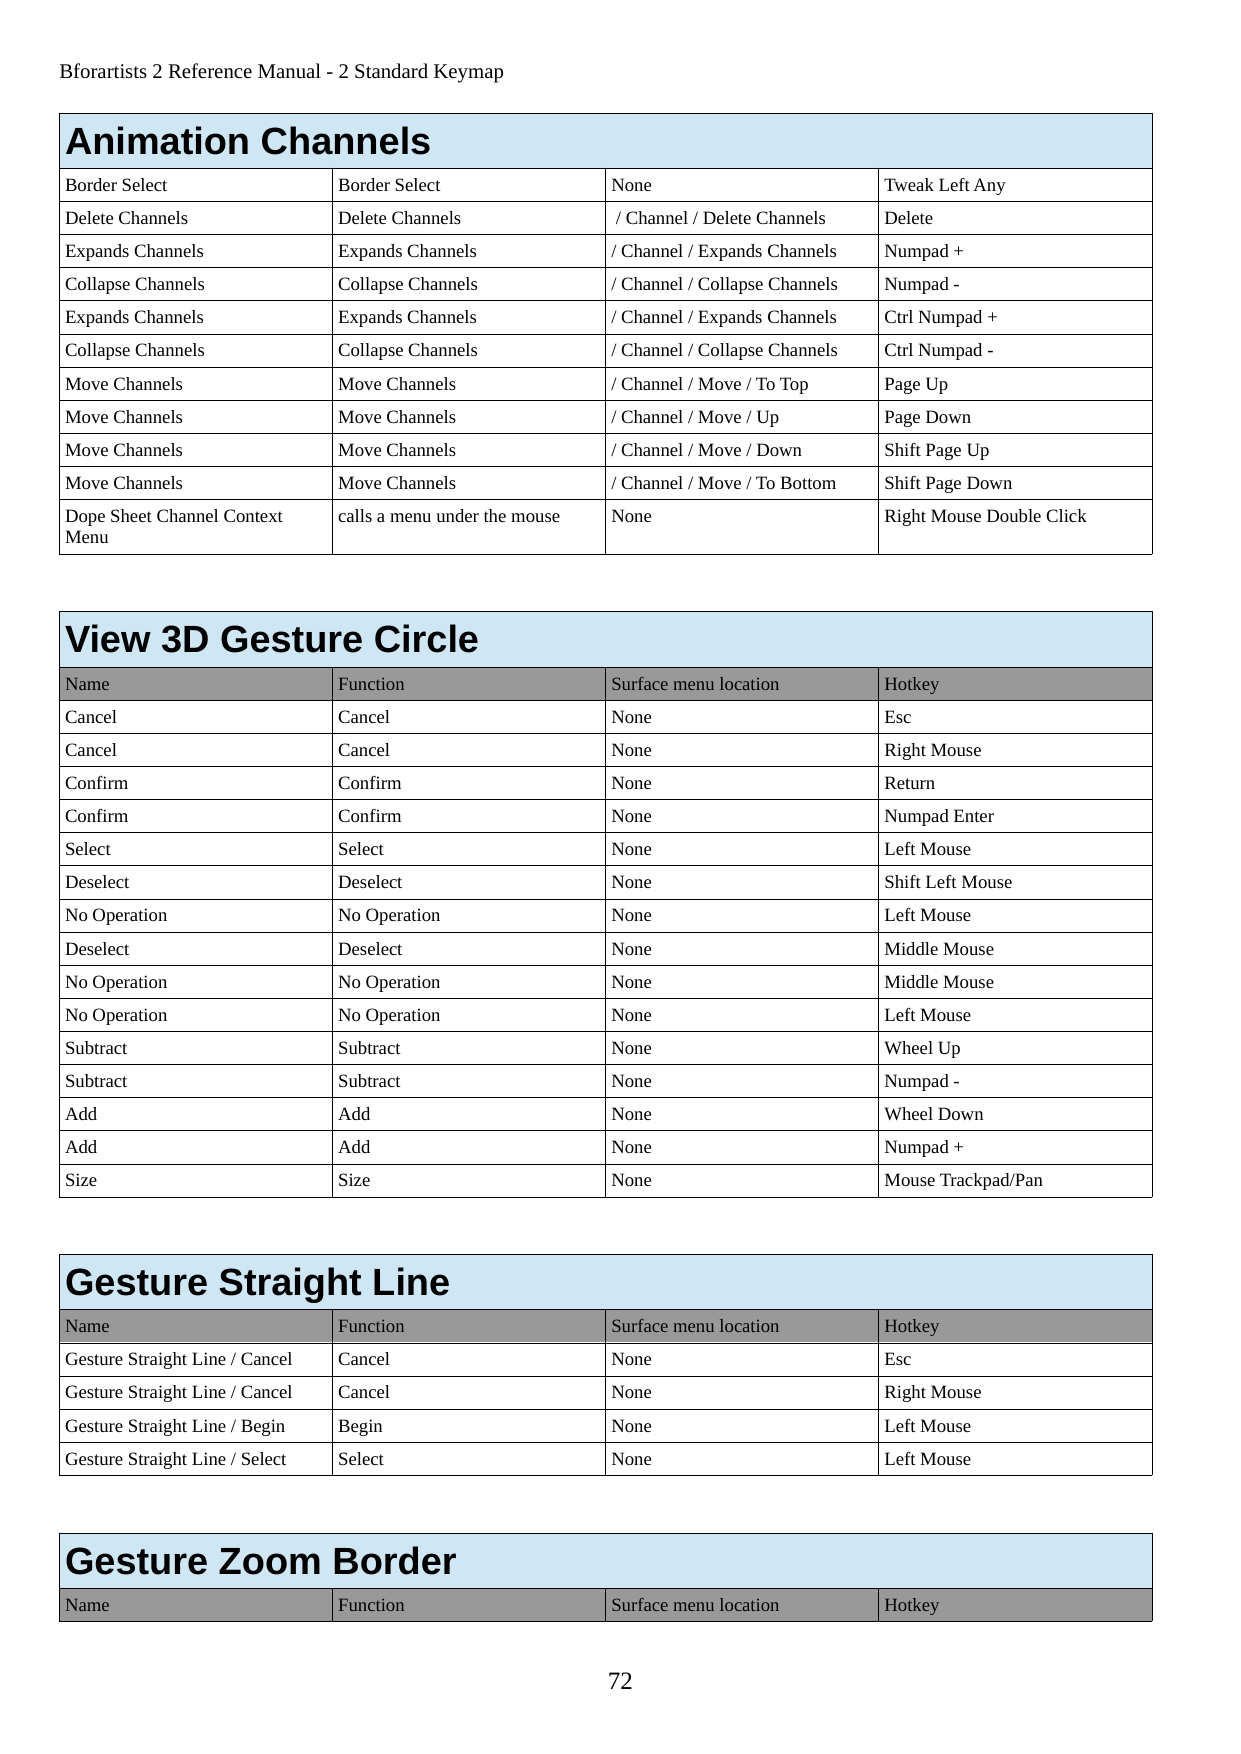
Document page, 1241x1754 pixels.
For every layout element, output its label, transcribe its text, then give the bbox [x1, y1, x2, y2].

table_cell Surface menu location [606, 668, 878, 700]
table_cell Numpad + [879, 1131, 1152, 1163]
table_cell Border Select [333, 169, 605, 201]
table_cell Expands Channels [333, 235, 605, 267]
table_cell Left Mouse [879, 900, 1152, 932]
table_cell Border Select [60, 169, 332, 201]
table_cell Surface menu location [606, 1310, 878, 1342]
table_cell None [606, 966, 878, 998]
table_cell Middle Mouse [879, 966, 1152, 998]
table_cell Cancel [60, 701, 332, 733]
table_cell Move Channels [60, 368, 332, 400]
table_cell Delete [879, 202, 1152, 234]
table_cell None [606, 767, 878, 799]
table_cell Add [333, 1098, 605, 1130]
table_cell Deselect [60, 933, 332, 965]
table_cell Add [60, 1131, 332, 1163]
table_cell Name [60, 1310, 332, 1342]
table_cell Deselect [333, 933, 605, 965]
table_cell Mouse Trackpad/Pan [879, 1165, 1152, 1197]
table_cell None [606, 500, 878, 554]
table_cell Ctrl Numpad + [879, 301, 1152, 333]
table_cell Gesture Straight Line / Select [60, 1443, 332, 1475]
table_cell Function [333, 668, 605, 700]
table_cell Page Up [879, 368, 1152, 400]
table_cell Return [879, 767, 1152, 799]
table_cell Left Mouse [879, 999, 1152, 1031]
table_cell Confirm [333, 767, 605, 799]
table_cell Left Mouse [879, 1443, 1152, 1475]
table_cell Collapse Channels [333, 335, 605, 367]
table_cell None [606, 701, 878, 733]
table_cell Surface menu location [606, 1589, 878, 1621]
table_cell Wheel Down [879, 1098, 1152, 1130]
table_cell Name [60, 1589, 332, 1621]
table_cell Subtract [60, 1065, 332, 1097]
table_cell / Channel / Expands Channels [606, 235, 878, 267]
table_cell Expands Channels [60, 235, 332, 267]
table_cell Numpad - [879, 1065, 1152, 1097]
table_cell Select [60, 833, 332, 865]
table_cell None [606, 1065, 878, 1097]
table_cell Right Mouse Double Click [879, 500, 1152, 554]
table_cell Middle Mouse [879, 933, 1152, 965]
table_cell Function [333, 1310, 605, 1342]
table_cell Expands Channels [333, 301, 605, 333]
table_cell No Operation [333, 966, 605, 998]
table_cell Cancel [333, 1344, 605, 1376]
table_cell Move Channels [333, 401, 605, 433]
table_cell Right Mouse [879, 1377, 1152, 1409]
table_cell None [606, 1032, 878, 1064]
table_cell Collapse Channels [333, 268, 605, 300]
table_cell Delete Channels [333, 202, 605, 234]
table_cell Size [60, 1165, 332, 1197]
table_cell Cancel [333, 701, 605, 733]
table_cell Add [333, 1131, 605, 1163]
table_cell Collapse Channels [60, 268, 332, 300]
table_cell Select [333, 1443, 605, 1475]
table_cell Move Channels [333, 368, 605, 400]
table_cell Collapse Channels [60, 335, 332, 367]
table_cell Move Channels [333, 434, 605, 466]
table_cell No Operation [333, 900, 605, 932]
table_cell None [606, 1344, 878, 1376]
table_cell None [606, 734, 878, 766]
table_cell Subtract [333, 1065, 605, 1097]
table_cell None [606, 833, 878, 865]
table_cell Confirm [60, 767, 332, 799]
table_cell Deselect [60, 866, 332, 898]
table_cell Hotkey [879, 1589, 1152, 1621]
table_cell Subtract [333, 1032, 605, 1064]
table_cell Add [60, 1098, 332, 1130]
table_cell Begin [333, 1410, 605, 1442]
table_cell Cancel [60, 734, 332, 766]
table_cell Left Mouse [879, 1410, 1152, 1442]
table_cell No Operation [333, 999, 605, 1031]
table_cell Esc [879, 701, 1152, 733]
table_cell / Channel / Move / Up [606, 401, 878, 433]
table_cell / Channel / Move / To Top [606, 368, 878, 400]
table_cell Right Mouse [879, 734, 1152, 766]
table_cell Move Channels [333, 467, 605, 499]
table_cell Tweak Left Any [879, 169, 1152, 201]
table_cell Move Channels [60, 434, 332, 466]
table_cell Wheel Up [879, 1032, 1152, 1064]
table_cell Shift Left Mouse [879, 866, 1152, 898]
table_cell Numpad - [879, 268, 1152, 300]
table_cell Ctrl Numpad - [879, 335, 1152, 367]
table_cell None [606, 866, 878, 898]
table_cell None [606, 1443, 878, 1475]
table_cell Subtract [60, 1032, 332, 1064]
table_cell Function [333, 1589, 605, 1621]
table_header Animation Channels [60, 114, 1152, 168]
table_cell Expands Channels [60, 301, 332, 333]
table_cell None [606, 1410, 878, 1442]
table_cell Hotkey [879, 1310, 1152, 1342]
table_cell / Channel / Move / Down [606, 434, 878, 466]
table_cell Confirm [333, 800, 605, 832]
table_cell Confirm [60, 800, 332, 832]
table_cell / Channel / Expands Channels [606, 301, 878, 333]
table_cell No Operation [60, 966, 332, 998]
table_header Gesture Straight Line [60, 1255, 1152, 1309]
table_cell None [606, 800, 878, 832]
table_cell None [606, 1098, 878, 1130]
table_cell Esc [879, 1344, 1152, 1376]
table_cell Dope Sheet Channel Context Menu [60, 500, 332, 554]
table_cell Select [333, 833, 605, 865]
table_cell Shift Page Down [879, 467, 1152, 499]
table_cell Hotkey [879, 668, 1152, 700]
table_cell Delete Channels [60, 202, 332, 234]
table_cell / Channel / Move / To Bottom [606, 467, 878, 499]
table_header View 3D Gesture Circle [60, 612, 1152, 667]
table_cell Move Channels [60, 467, 332, 499]
table_cell No Operation [60, 999, 332, 1031]
table_cell Move Channels [60, 401, 332, 433]
table_cell Numpad Enter [879, 800, 1152, 832]
table_cell Deselect [333, 866, 605, 898]
table_cell None [606, 1165, 878, 1197]
table_cell Name [60, 668, 332, 700]
table_cell None [606, 999, 878, 1031]
table_cell Size [333, 1165, 605, 1197]
table_cell Cancel [333, 734, 605, 766]
table_cell Gesture Straight Line / Cancel [60, 1377, 332, 1409]
table_cell / Channel / Collapse Channels [606, 335, 878, 367]
table_cell Shift Page Up [879, 434, 1152, 466]
table_cell None [606, 933, 878, 965]
table_cell None [606, 1377, 878, 1409]
table_cell No Operation [60, 900, 332, 932]
table_cell Cancel [333, 1377, 605, 1409]
table_cell None [606, 169, 878, 201]
table_cell / Channel / Collapse Channels [606, 268, 878, 300]
table_cell calls a menu under the mouse [333, 500, 605, 554]
table_cell Left Mouse [879, 833, 1152, 865]
table_cell / Channel / Delete Channels [606, 202, 878, 234]
table_cell Numpad + [879, 235, 1152, 267]
table_cell Page Down [879, 401, 1152, 433]
table_cell Gesture Straight Line / Begin [60, 1410, 332, 1442]
table_cell None [606, 1131, 878, 1163]
table_cell Gesture Straight Line / Cancel [60, 1344, 332, 1376]
table_cell None [606, 900, 878, 932]
table_header Gesture Zoom Border [60, 1534, 1152, 1588]
